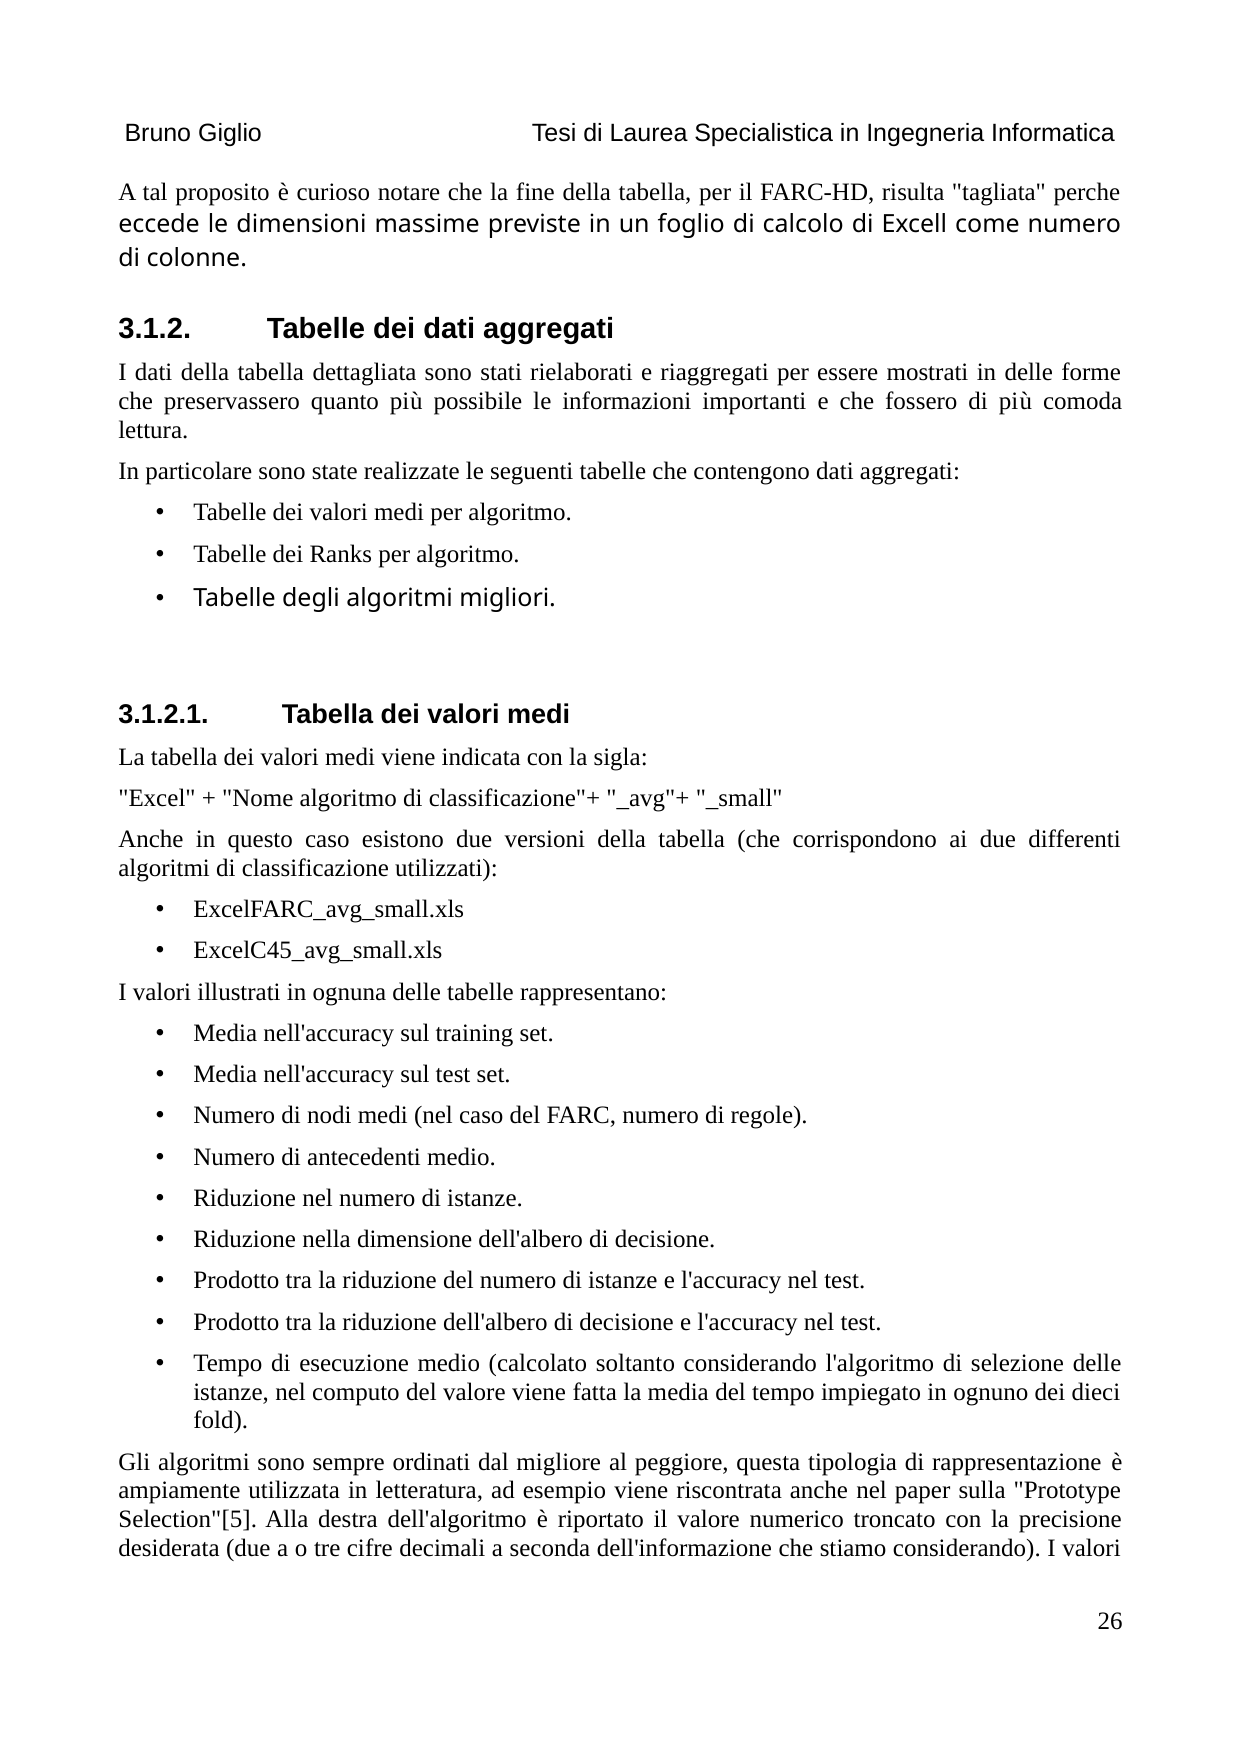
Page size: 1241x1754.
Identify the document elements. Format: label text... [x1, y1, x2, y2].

list Media nell'accuracy sul training set. [156, 1018, 1122, 1047]
subtitle Tabelle dei dati aggregati [118, 311, 1122, 345]
list Tabelle dei Ranks per algoritmo. [156, 539, 1122, 567]
list Riduzione nella dimensione dell'albero di decisione. [156, 1224, 1122, 1253]
subtitle Tabella dei valori medi [118, 698, 1122, 729]
text In particolare sono state realizzate le seguenti tabelle che contengono dati aggregati: [118, 456, 1122, 485]
list Numero di antecedenti medio. [156, 1142, 1122, 1171]
list ExcelC45_avg_small.xls [156, 936, 1122, 964]
text I valori illustrati in ognuna delle tabelle rappresentano: [118, 977, 1122, 1006]
text Anche in questo caso esistono due versioni della tabella (che corrispondono ai due differenti algoritmi di classificazione utilizzati): [118, 824, 1122, 882]
list Riduzione nel numero di istanze. [156, 1183, 1122, 1212]
text La tabella dei valori medi viene indicata con la sigla: [118, 742, 1122, 771]
list Numero di nodi medi (nel caso del FARC, numero di regole). [156, 1101, 1122, 1129]
list Prodotto tra la riduzione del numero di istanze e l'accuracy nel test. [156, 1266, 1122, 1294]
list Tabelle dei valori medi per algoritmo. [156, 497, 1122, 526]
list ExcelFARC_avg_small.xls [156, 894, 1122, 923]
text "Excel" + "Nome algoritmo di classificazione"+ "_avg"+ "_small" [118, 783, 1122, 812]
list Tempo di esecuzione medio (calcolato soltanto considerando l'algoritmo di selezione delle istanze, nel computo del valore viene fatta la media del tempo impiegato in ognuno dei dieci fold). [156, 1348, 1122, 1434]
list Prodotto tra la riduzione dell'albero di decisione e l'accuracy nel test. [156, 1307, 1122, 1336]
list Tabelle degli algoritmi migliori. [156, 580, 1122, 614]
list Media nell'accuracy sul test set. [156, 1059, 1122, 1088]
text Gli algoritmi sono sempre ordinati dal migliore al peggiore, questa tipologia di rappresentazione è ampiamente utilizzata in letteratura, ad esempio viene riscontrata anche nel paper sulla "Prototype Selection"[5]. Alla destra dell'algoritmo è riportato il valore numerico troncato con la precisione desiderata (due a o tre cifre decimali a seconda dell'informazione che stiamo considerando). I valori [118, 1447, 1122, 1562]
text A tal proposito è curioso notare che la fine della tabella, per il FARC-HD, risulta "tagliata" perche eccede le dimensioni massime previste in un foglio di calcolo di Excell come numero di colonne. [118, 177, 1122, 274]
text I dati della tabella dettagliata sono stati rielaborati e riaggregati per essere mostrati in delle forme che preservassero quanto più possibile le informazioni importanti e che fossero di più comoda lettura. [118, 357, 1122, 444]
